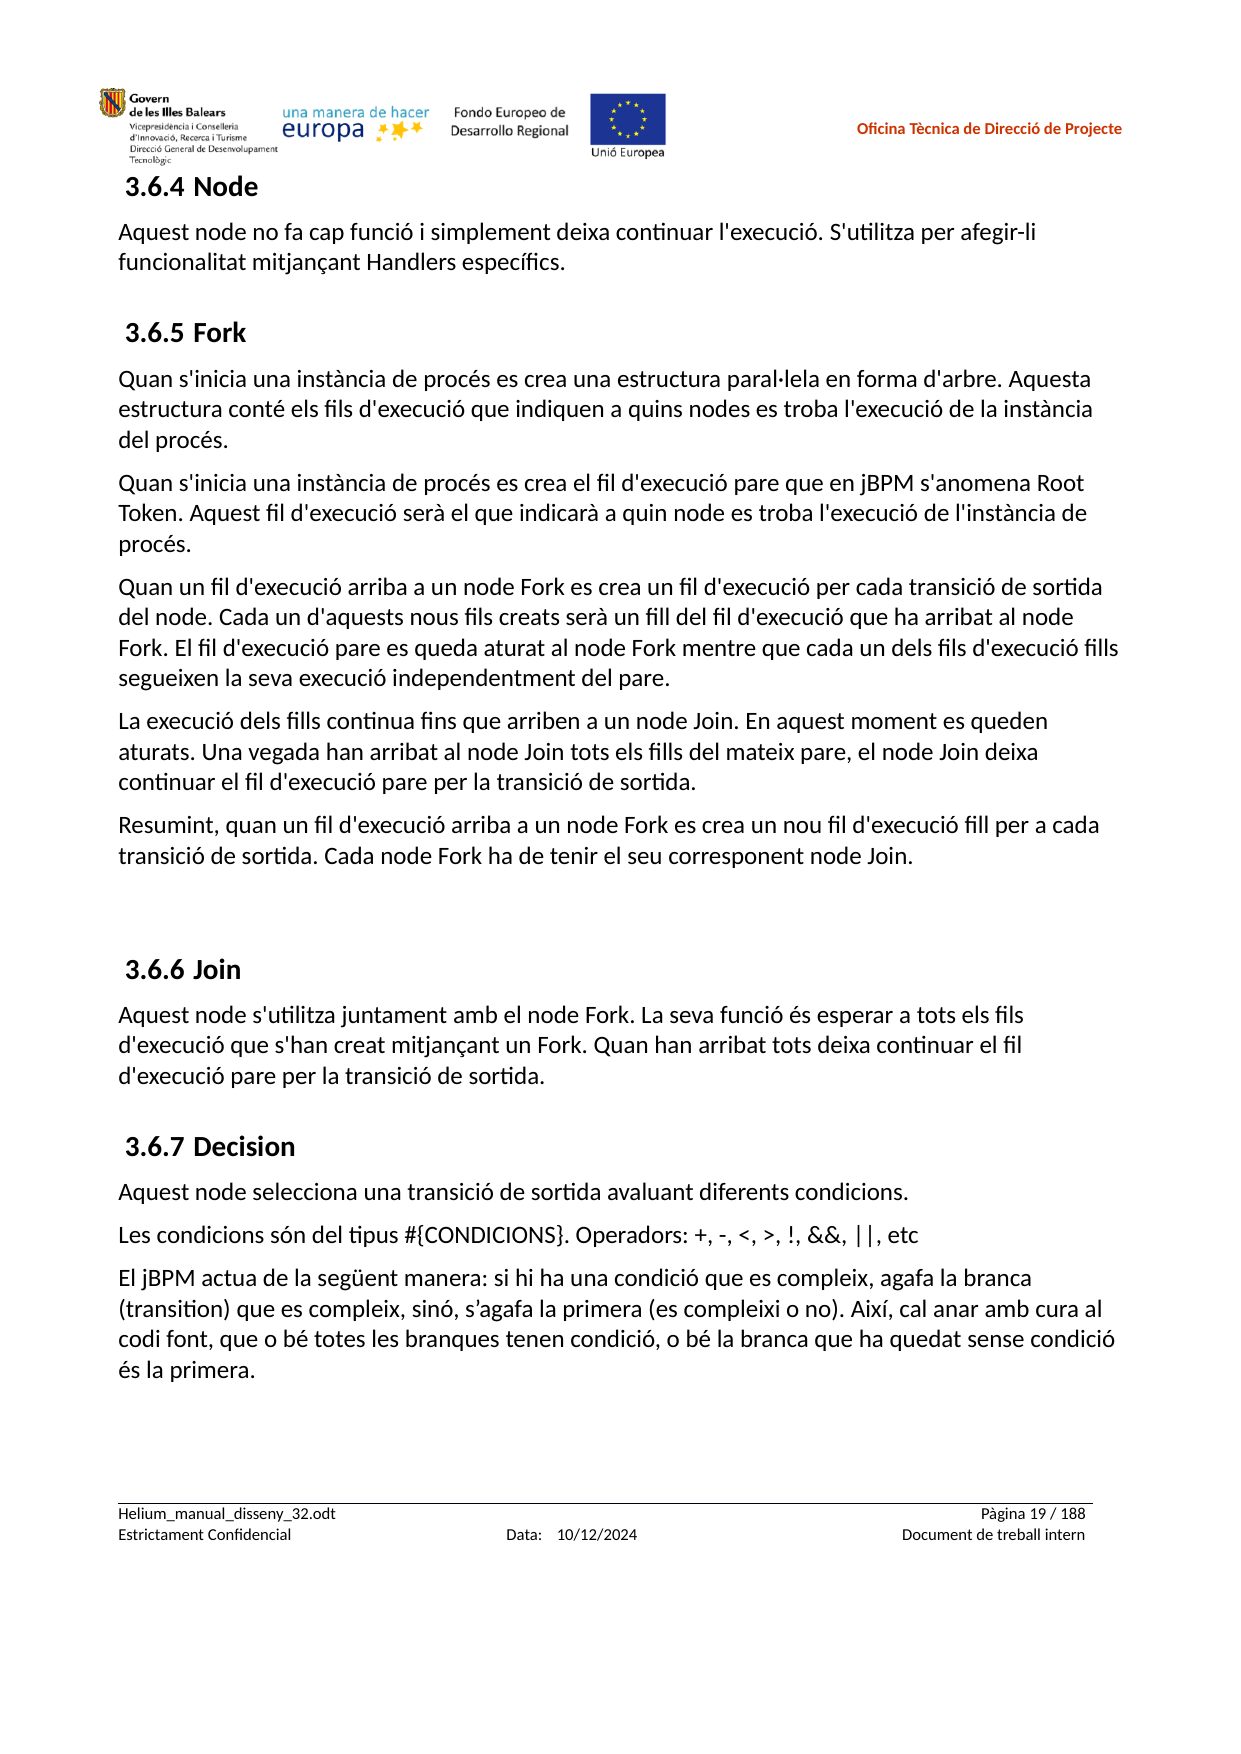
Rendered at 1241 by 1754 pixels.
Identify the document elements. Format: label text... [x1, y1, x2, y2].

text El jBPM actua de la següent manera: si hi ha una condició que es compleix, agafa la branca (transition) que es compleix, sinó, s’agafa la primera (es compleixi o no). Així, cal anar amb cura al codi font, que o bé totes les branques tenen condició, o bé la branca que ha quedat sense condició és la primera. [118, 1262, 1122, 1384]
text Aquest node no fa cap funció i simplement deixa continuar l'execució. S'utilitza per afegir-li funcionalitat mitjançant Handlers específics. [118, 216, 1122, 277]
text Quan s'inicia una instància de procés es crea una estructura paral·lela en forma d'arbre. Aquesta estructura conté els fils d'execució que indiquen a quins nodes es troba l'execució de la instància del procés. [118, 363, 1122, 454]
text Les condicions són del tipus #{CONDICIONS}. Operadors: +, -, <, >, !, &&, ||, etc [118, 1219, 1122, 1250]
text Aquest node s'utilitza juntament amb el node Fork. La seva funció és esperar a tots els fils d'execució que s'han creat mitjançant un Fork. Quan han arribat tots deixa continuar el fil d'execució pare per la transició de sortida. [118, 999, 1122, 1091]
text Aquest node selecciona una transició de sortida avaluant diferents condicions. [118, 1176, 1122, 1207]
subtitle Decision [118, 1128, 1122, 1164]
subtitle Node [118, 168, 1122, 203]
subtitle Fork [118, 314, 1122, 350]
subtitle Join [118, 951, 1122, 987]
text La execució dels fills continua fins que arriben a un node Join. En aquest moment es queden aturats. Una vegada han arribat al node Join tots els fills del mateix pare, el node Join deixa continuar el fil d'execució pare per la transició de sortida. [118, 705, 1122, 797]
text Resumint, quan un fil d'execució arriba a un node Fork es crea un nou fil d'execució fill per a cada transició de sortida. Cada node Fork ha de tenir el seu corresponent node Join. [118, 809, 1122, 871]
picture [99, 87, 668, 166]
text Quan s'inicia una instància de procés es crea el fil d'execució pare que en jBPM s'anomena Root Token. Aquest fil d'execució serà el que indicarà a quin node es troba l'execució de l'instància de procés. [118, 467, 1122, 558]
text Quan un fil d'execució arriba a un node Fork es crea un fil d'execució per cada transició de sortida del node. Cada un d'aquests nous fils creats serà un fill del fil d'execució que ha arribat al node Fork. El fil d'execució pare es queda aturat al node Fork mentre que cada un dels fils d'execució fills segueixen la seva execució independentment del pare. [118, 571, 1122, 693]
